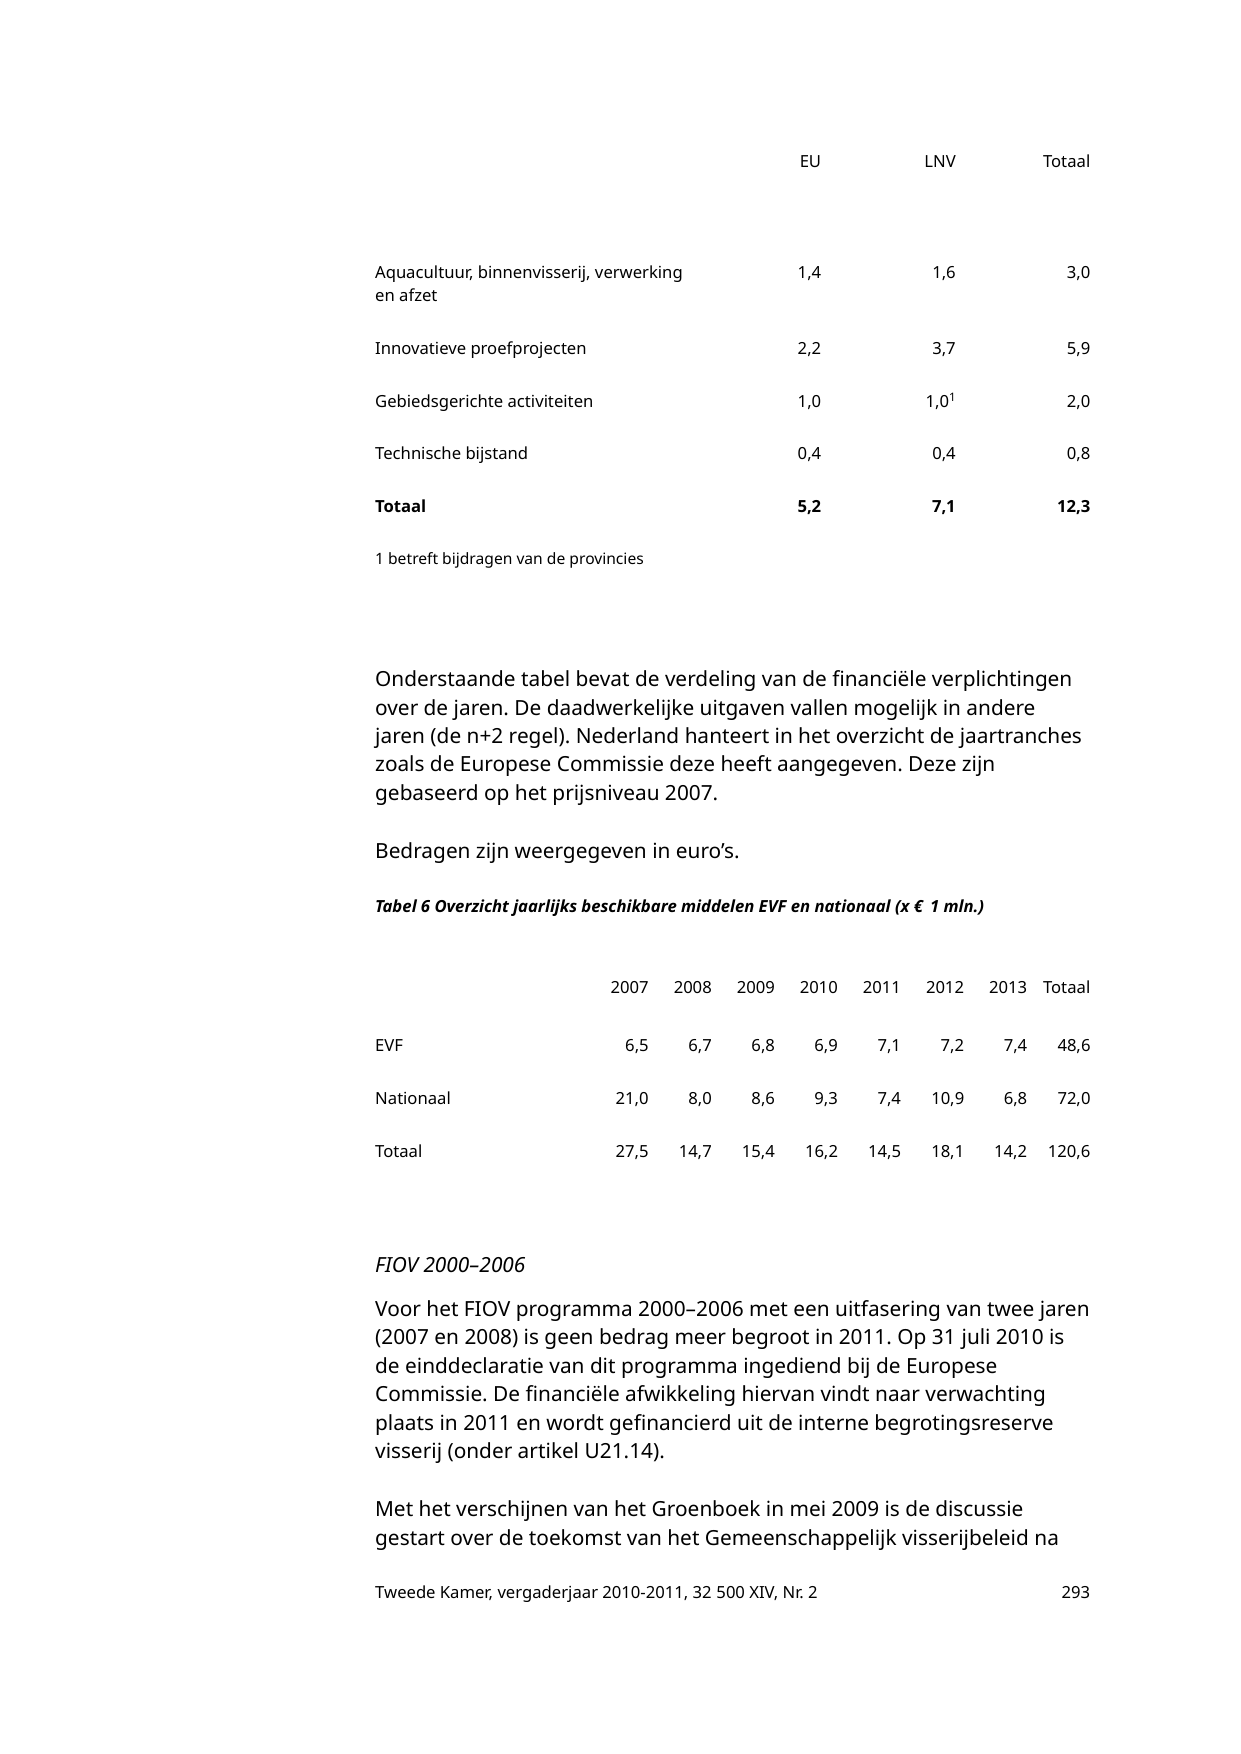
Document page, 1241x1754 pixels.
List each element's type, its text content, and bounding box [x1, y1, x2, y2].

table_cell 1 betreft bijdragen van de provincies [375, 548, 956, 606]
table_cell 7,4 [964, 1034, 1027, 1087]
table_cell 8,6 [711, 1087, 774, 1139]
table_cell [686, 209, 821, 261]
table_cell Totaal [375, 1139, 585, 1192]
table_cell Gebiedsgerichte activiteiten [375, 389, 686, 442]
table_cell 1,6 [821, 261, 956, 337]
table_cell 6,8 [964, 1087, 1027, 1139]
table_header EU [686, 150, 821, 208]
table_header [375, 150, 686, 208]
text Onderstaande tabel bevat de verdeling van de financiële verplichtingen over de jaren. De daadwerkelijke uitgaven vallen mogelijk in andere jaren (de n+2 regel). Nederland hanteert in het overzicht de jaartranches zoals de Europese Commissie deze heeft aangegeven. Deze zijn gebaseerd op het prijsniveau 2007. [375, 664, 1090, 806]
table_cell 48,6 [1027, 1034, 1090, 1087]
text Bedragen zijn weergegeven in euro’s. [375, 836, 1090, 865]
text Met het verschijnen van het Groenboek in mei 2009 is de discussie gestart over de toekomst van het Gemeenschappelijk visserijbeleid na [375, 1494, 1090, 1551]
table_cell 16,2 [775, 1139, 838, 1192]
table_cell Nationaal [375, 1087, 585, 1139]
table_header 2013 [964, 976, 1027, 1034]
table_cell 8,0 [648, 1087, 711, 1139]
table_header [375, 976, 585, 1034]
table_cell 6,9 [775, 1034, 838, 1087]
table_cell 5,2 [686, 495, 821, 547]
table_cell 27,5 [585, 1139, 648, 1192]
table_cell Technische bijstand [375, 442, 686, 495]
table_cell 9,3 [775, 1087, 838, 1139]
table_header Totaal [1027, 976, 1090, 1034]
table_header Totaal [956, 150, 1090, 208]
table_header 2011 [838, 976, 901, 1034]
table_cell 72,0 [1027, 1087, 1090, 1139]
table_cell EVF [375, 1034, 585, 1087]
table_header LNV [821, 150, 956, 208]
table_cell 12,3 [956, 495, 1090, 547]
table_cell 6,8 [711, 1034, 774, 1087]
table_cell 14,5 [838, 1139, 901, 1192]
table_header 2007 [585, 976, 648, 1034]
table_header 2009 [711, 976, 774, 1034]
table_cell 2,0 [956, 389, 1090, 442]
table_cell 1,01 [821, 389, 956, 442]
table_cell 120,6 [1027, 1139, 1090, 1192]
text FIOV 2000–2006 [375, 1251, 1090, 1279]
table_cell 2,2 [686, 337, 821, 389]
table_cell Totaal [375, 495, 686, 547]
table_cell 0,4 [821, 442, 956, 495]
table_cell Innovatieve proefprojecten [375, 337, 686, 389]
table_cell 7,1 [821, 495, 956, 547]
table_cell 7,2 [901, 1034, 964, 1087]
table_cell 10,9 [901, 1087, 964, 1139]
table_cell 21,0 [585, 1087, 648, 1139]
table_cell 7,1 [838, 1034, 901, 1087]
table_cell Aquacultuur, binnenvisserij, verwerking en afzet [375, 261, 686, 337]
table_cell 18,1 [901, 1139, 964, 1192]
text Voor het FIOV programma 2000–2006 met een uitfasering van twee jaren (2007 en 2008) is geen bedrag meer begroot in 2011. Op 31 juli 2010 is de einddeclaratie van dit programma ingediend bij de Europese Commissie. De financiële afwikkeling hiervan vindt naar verwachting plaats in 2011 en wordt gefinancierd uit de interne begrotingsreserve visserij (onder artikel U21.14). [375, 1294, 1090, 1464]
table_cell 6,5 [585, 1034, 648, 1087]
text Tabel 6 Overzicht jaarlijks beschikbare middelen EVF en nationaal (x € 1 mln.) [375, 895, 1090, 918]
table_cell 1,4 [686, 261, 821, 337]
table_cell 1,0 [686, 389, 821, 442]
table_cell 5,9 [956, 337, 1090, 389]
table_cell 3,0 [956, 261, 1090, 337]
table_header 2012 [901, 976, 964, 1034]
table_cell 0,4 [686, 442, 821, 495]
table_cell 14,7 [648, 1139, 711, 1192]
table_cell [375, 209, 686, 261]
table_cell [821, 209, 956, 261]
table_cell 0,8 [956, 442, 1090, 495]
table_cell [956, 209, 1090, 261]
table_cell 3,7 [821, 337, 956, 389]
table_cell 7,4 [838, 1087, 901, 1139]
table_header 2010 [775, 976, 838, 1034]
table_header 2008 [648, 976, 711, 1034]
table_cell 6,7 [648, 1034, 711, 1087]
table_cell 15,4 [711, 1139, 774, 1192]
table_cell 14,2 [964, 1139, 1027, 1192]
